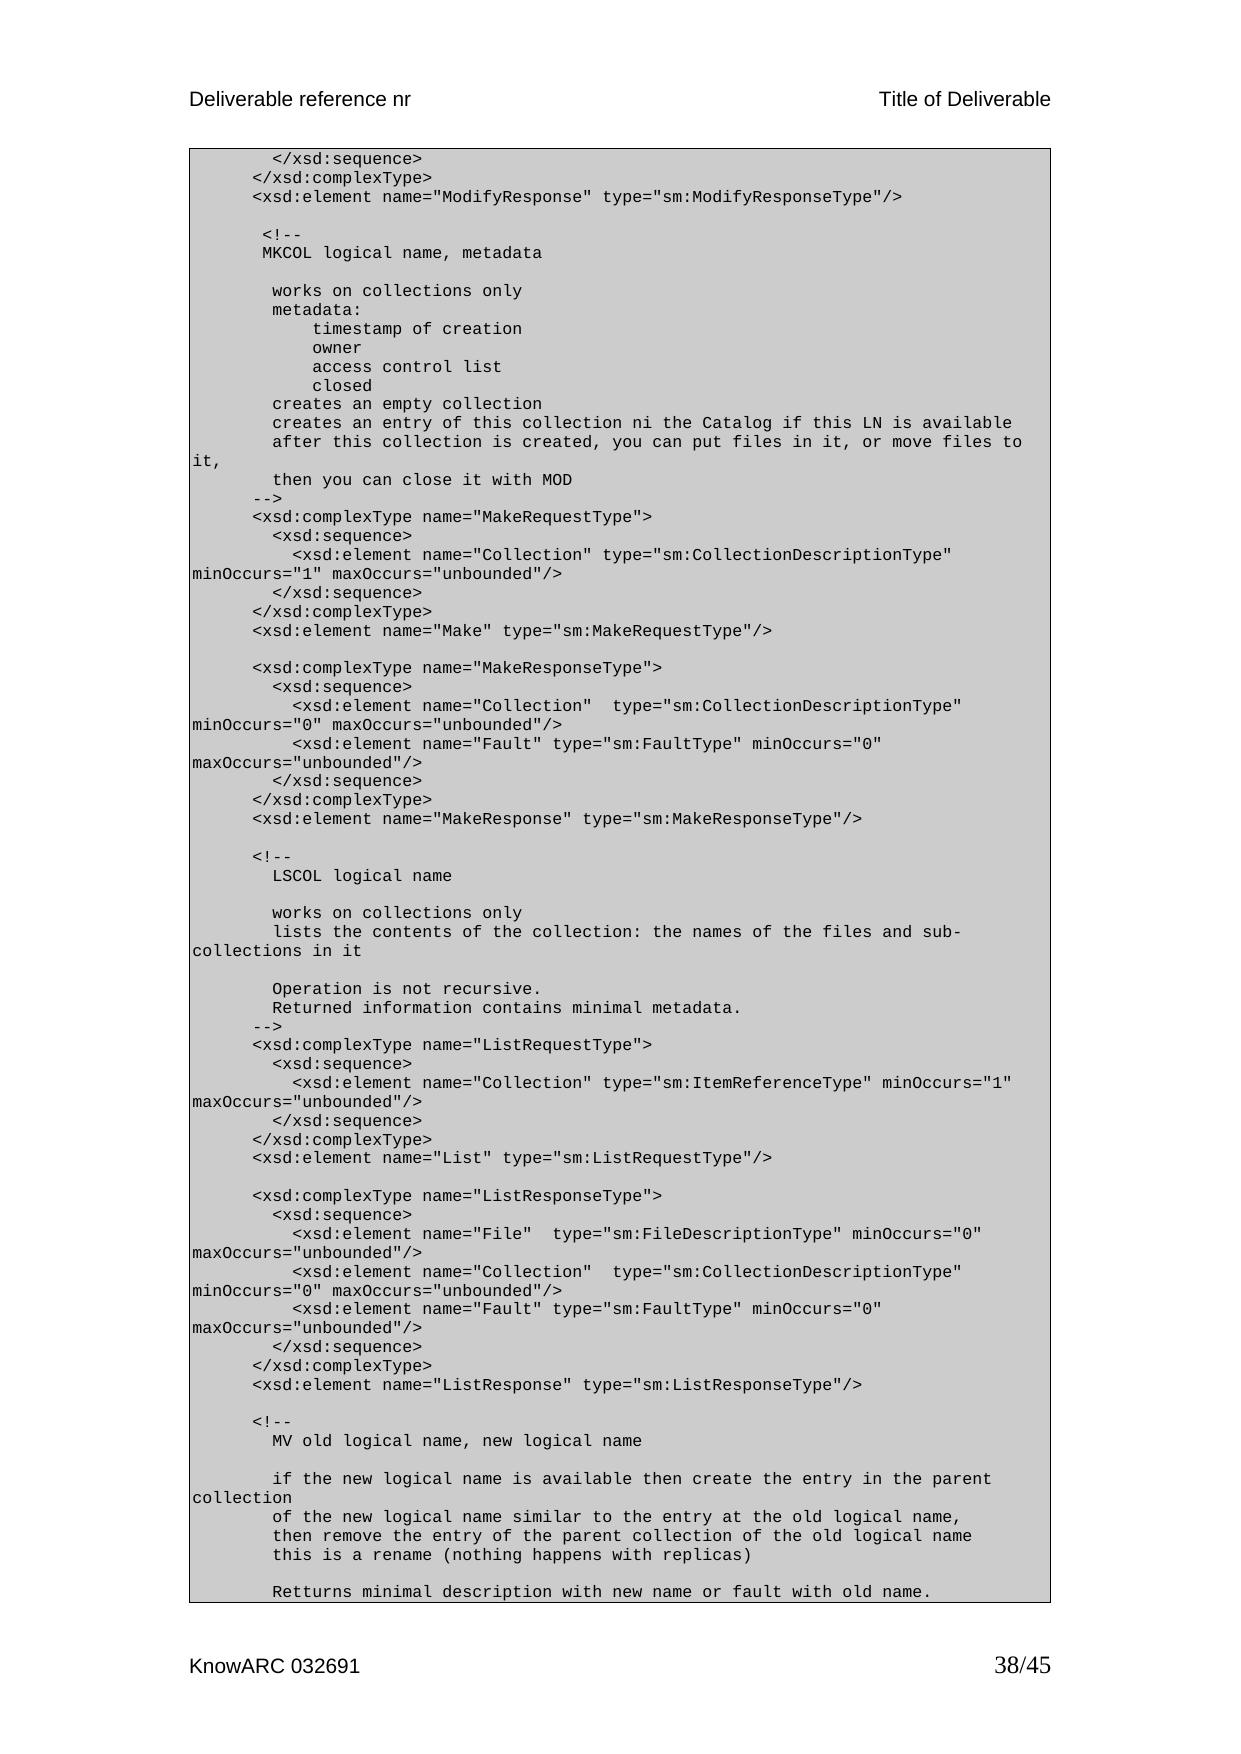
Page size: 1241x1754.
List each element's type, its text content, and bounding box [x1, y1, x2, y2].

text <xsd:element name="MakeResponse" type="sm:MakeResponseType"/> [190, 808, 1050, 826]
text </xsd:complexType> [190, 1128, 1050, 1147]
text </xsd:sequence> [190, 581, 1050, 600]
text creates an empty collection [190, 393, 1050, 412]
text </xsd:complexType> [190, 1354, 1050, 1373]
text <xsd:element name="List" type="sm:ListRequestType"/> [190, 1147, 1050, 1166]
text timestamp of creation [190, 317, 1050, 336]
text Retturns minimal description with new name or fault with old name. [190, 1581, 1050, 1602]
text </xsd:complexType> [190, 167, 1050, 185]
text LSCOL logical name [190, 864, 1050, 883]
text after this collection is created, you can put files in it, or move files to it, [190, 431, 1050, 468]
text <xsd:element name="ModifyResponse" type="sm:ModifyResponseType"/> [190, 185, 1050, 204]
text <!-- [190, 845, 1050, 864]
text closed [190, 374, 1050, 393]
text if the new logical name is available then create the entry in the parent collection [190, 1467, 1050, 1505]
text <!-- [190, 223, 1050, 242]
text this is a rename (nothing happens with replicas) [190, 1543, 1050, 1562]
text <xsd:complexType name="ListRequestType"> [190, 1034, 1050, 1053]
text <xsd:sequence> [190, 1053, 1050, 1072]
text of the new logical name similar to the entry at the old logical name, [190, 1505, 1050, 1524]
text <xsd:element name="File" type="sm:FileDescriptionType" minOccurs="0" maxOccurs="unbounded"/> [190, 1222, 1050, 1260]
text <xsd:element name="Fault" type="sm:FaultType" minOccurs="0" maxOccurs="unbounded"/> [190, 732, 1050, 770]
text then remove the entry of the parent collection of the old logical name [190, 1524, 1050, 1543]
text then you can close it with MOD [190, 468, 1050, 487]
text </xsd:complexType> [190, 600, 1050, 619]
text <xsd:sequence> [190, 676, 1050, 694]
text <xsd:element name="Fault" type="sm:FaultType" minOccurs="0" maxOccurs="unbounded"/> [190, 1298, 1050, 1336]
text --> [190, 1015, 1050, 1034]
text owner [190, 336, 1050, 355]
text </xsd:sequence> [190, 1109, 1050, 1128]
text metadata: [190, 298, 1050, 317]
text <xsd:element name="Make" type="sm:MakeRequestType"/> [190, 619, 1050, 638]
text MKCOL logical name, metadata [190, 242, 1050, 261]
text works on collections only [190, 280, 1050, 298]
text <!-- [190, 1411, 1050, 1430]
text access control list [190, 355, 1050, 374]
text Returned information contains minimal metadata. [190, 996, 1050, 1015]
text <xsd:complexType name="MakeResponseType"> [190, 657, 1050, 676]
text works on collections only [190, 902, 1050, 921]
text --> [190, 487, 1050, 506]
text <xsd:element name="ListResponse" type="sm:ListResponseType"/> [190, 1373, 1050, 1392]
text MV old logical name, new logical name [190, 1430, 1050, 1449]
text <xsd:complexType name="ListResponseType"> [190, 1185, 1050, 1203]
text <xsd:sequence> [190, 1203, 1050, 1222]
text <xsd:sequence> [190, 525, 1050, 544]
text <xsd:element name="Collection" type="sm:CollectionDescriptionType" minOccurs="0" maxOccurs="unbounded"/> [190, 694, 1050, 732]
text creates an entry of this collection ni the Catalog if this LN is available [190, 412, 1050, 431]
text <xsd:element name="Collection" type="sm:CollectionDescriptionType" minOccurs="0" maxOccurs="unbounded"/> [190, 1260, 1050, 1298]
text </xsd:complexType> [190, 789, 1050, 808]
text </xsd:sequence> [190, 1336, 1050, 1354]
text <xsd:element name="Collection" type="sm:CollectionDescriptionType" minOccurs="1" maxOccurs="unbounded"/> [190, 544, 1050, 581]
text lists the contents of the collection: the names of the files and sub-collections in it [190, 921, 1050, 958]
text <xsd:complexType name="MakeRequestType"> [190, 506, 1050, 525]
text </xsd:sequence> [190, 149, 1050, 167]
text <xsd:element name="Collection" type="sm:ItemReferenceType" minOccurs="1" maxOccurs="unbounded"/> [190, 1072, 1050, 1109]
text Operation is not recursive. [190, 977, 1050, 996]
text </xsd:sequence> [190, 770, 1050, 789]
